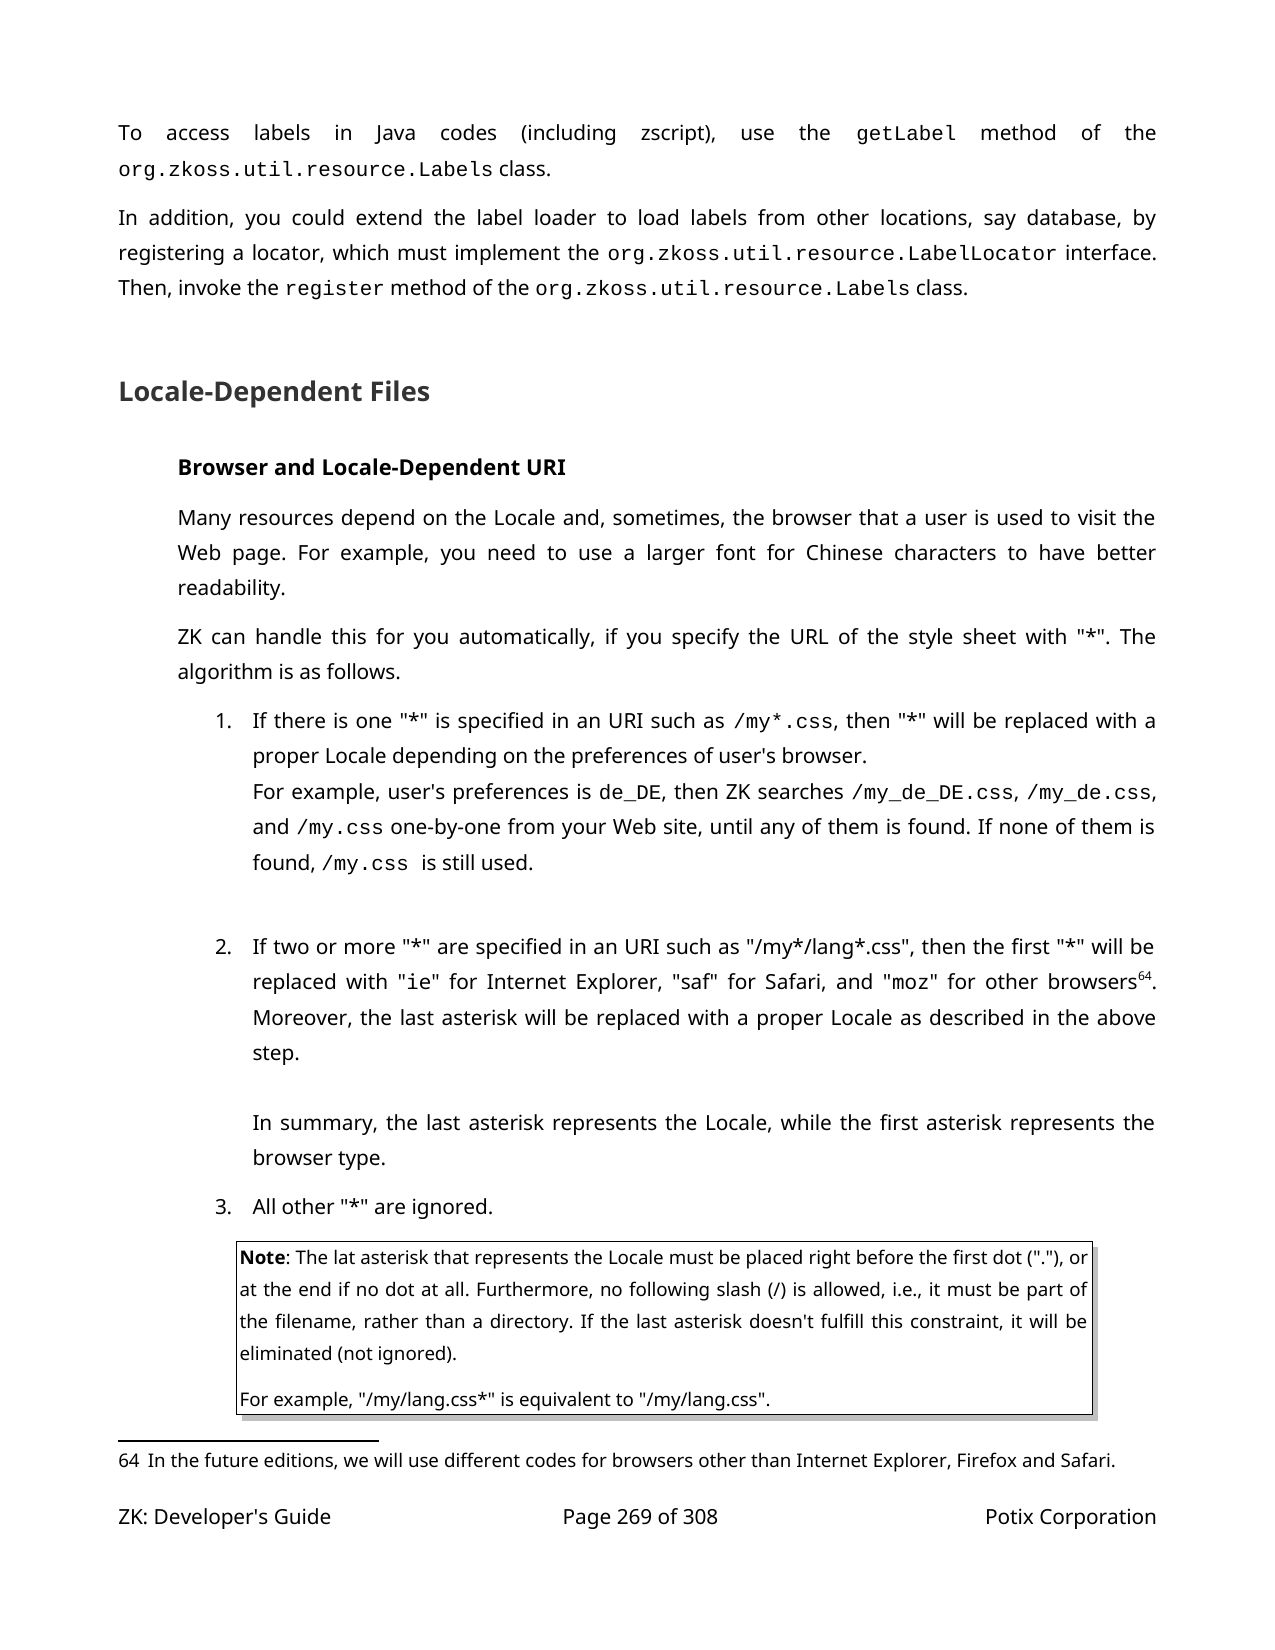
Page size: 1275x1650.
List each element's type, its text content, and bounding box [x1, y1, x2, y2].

subtitle Locale-Dependent Files [118, 373, 1157, 410]
text ZK can handle this for you automatically, if you specify the URL of the style sheet with "*". The algorithm is as follows. [177, 622, 1157, 686]
text For example, "/my/lang.css*" is equivalent to "/my/lang.css". [237, 1383, 1092, 1414]
text In addition, you could extend the label loader to load labels from other locations, say database, by registering a locator, which must implement the org.zkoss.util.resource.LabelLocator interface. Then, invoke the register method of the org.zkoss.util.resource.Labels class. [118, 203, 1157, 302]
text Many resources depend on the Locale and, sometimes, the browser that a user is used to visit the Web page. For example, you need to use a larger font for Chinese characters to have better readability. [177, 503, 1157, 601]
list All other "*" are ignored. [215, 1192, 1157, 1221]
list If there is one "*" is specified in an URI such as /my*.css, then "*" will be replaced with a proper Locale depending on the preferences of user's browser. For example, user's preferences is de_DE, then ZK searches /my_de_DE.css, /my_de.css, and /my.css one-by-one from your Web site, until any of them is found. If none of them is found, /my.css is still used. [215, 706, 1157, 912]
text Note: The lat asterisk that represents the Locale must be placed right before the first dot ("."), or at the end if no dot at all. Furthermore, no following slash (/) is allowed, i.e., it must be part of the filename, rather than a directory. If the last asterisk doesn't fulfill this constraint, it will be eliminated (not ignored). [237, 1242, 1092, 1365]
list In the future editions, we will use different codes for browsers other than Internet Explorer, Firefox and Safari. [118, 1447, 1157, 1473]
list If two or more "*" are specified in an URI such as "/my*/lang*.css", then the first "*" will be replaced with "ie" for Internet Explorer, "saf" for Safari, and "moz" for other browsers. Moreover, the last asterisk will be replaced with a proper Locale as described in the above step. In summary, the last asterisk represents the Locale, while the first asterisk represents the browser type. [215, 932, 1157, 1172]
subtitle Browser and Locale-Dependent URI [177, 452, 1157, 482]
text To access labels in Java codes (including zscript), use the getLabel method of the org.zkoss.util.resource.Labels class. [118, 118, 1157, 182]
